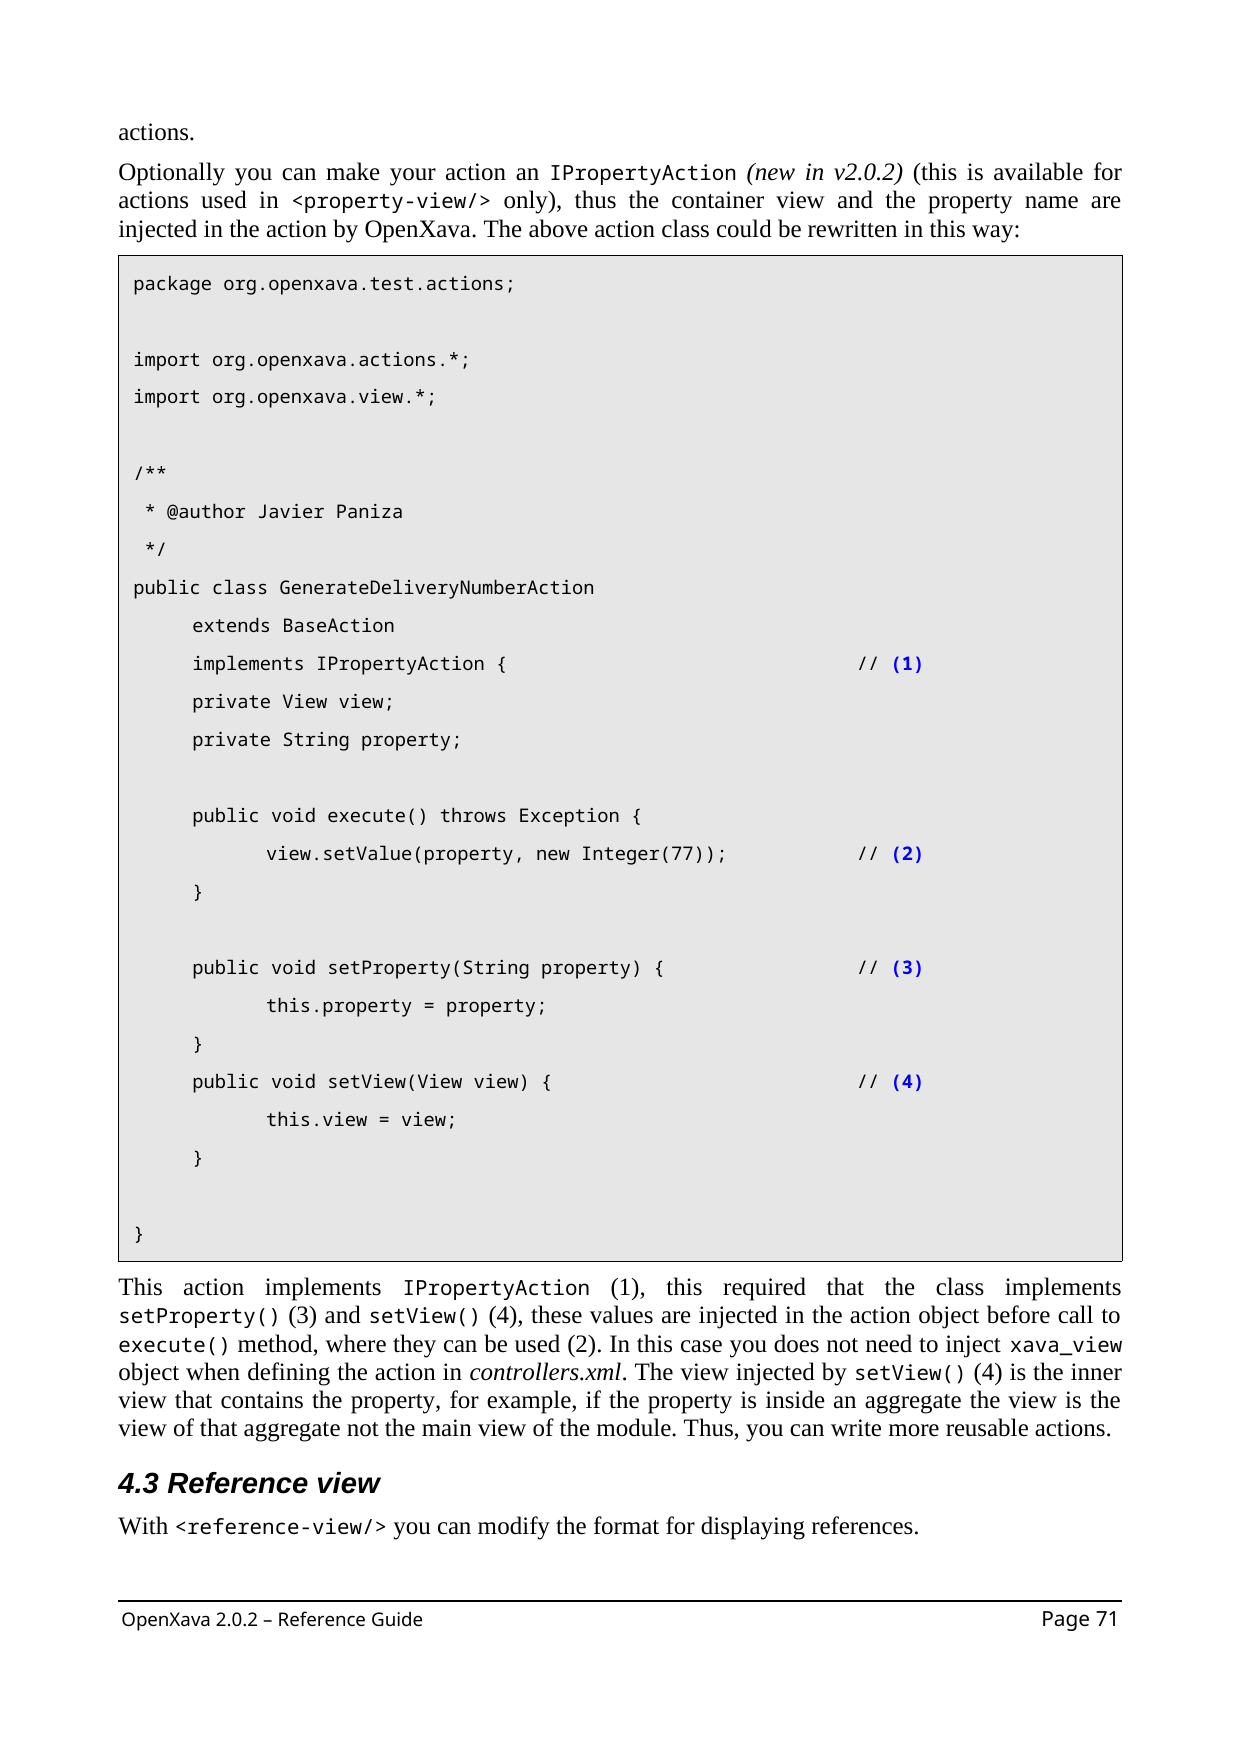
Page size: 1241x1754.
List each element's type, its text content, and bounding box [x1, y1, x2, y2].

text extends BaseAction [119, 597, 1122, 635]
text } [119, 1206, 1122, 1261]
text view.setValue(property, new Integer(77)); // (2) [119, 825, 1122, 863]
text import org.openxava.actions.*; [119, 331, 1122, 369]
text * @author Javier Paniza [119, 483, 1122, 521]
text private String property; [119, 711, 1122, 749]
text public void setProperty(String property) { // (3) [119, 939, 1122, 977]
text import org.openxava.view.*; [119, 369, 1122, 407]
text /** [119, 445, 1122, 483]
text actions. [118, 118, 1122, 146]
text private View view; [119, 673, 1122, 711]
text Optionally you can make your action an IPropertyAction (new in v2.0.2) (this is available for actions used in <property-view/> only), thus the container view and the property name are injected in the action by OpenXava. The above action class could be rewritten in this way: [118, 158, 1122, 242]
text With <reference-view/> you can modify the format for displaying references. [118, 1512, 1122, 1540]
text } [119, 863, 1122, 901]
subtitle Reference view [118, 1467, 1122, 1499]
text public void execute() throws Exception { [119, 787, 1122, 825]
text this.property = property; [119, 977, 1122, 1015]
text */ [119, 521, 1122, 559]
text This action implements IPropertyAction (1), this required that the class implements setProperty() (3) and setView() (4), these values are injected in the action object before call to execute() method, where they can be used (2). In this case you does not need to inject xava_view object when defining the action in controllers.xml. The view injected by setView() (4) is the inner view that contains the property, for example, if the property is inside an aggregate the view is the view of that aggregate not the main view of the module. Thus, you can write more reusable actions. [118, 1273, 1122, 1442]
text public void setView(View view) { // (4) [119, 1053, 1122, 1091]
text implements IPropertyAction { // (1) [119, 635, 1122, 673]
text public class GenerateDeliveryNumberAction [119, 559, 1122, 597]
text } [119, 1015, 1122, 1053]
text } [119, 1129, 1122, 1167]
text package org.openxava.test.actions; [119, 256, 1122, 293]
text this.view = view; [119, 1091, 1122, 1129]
